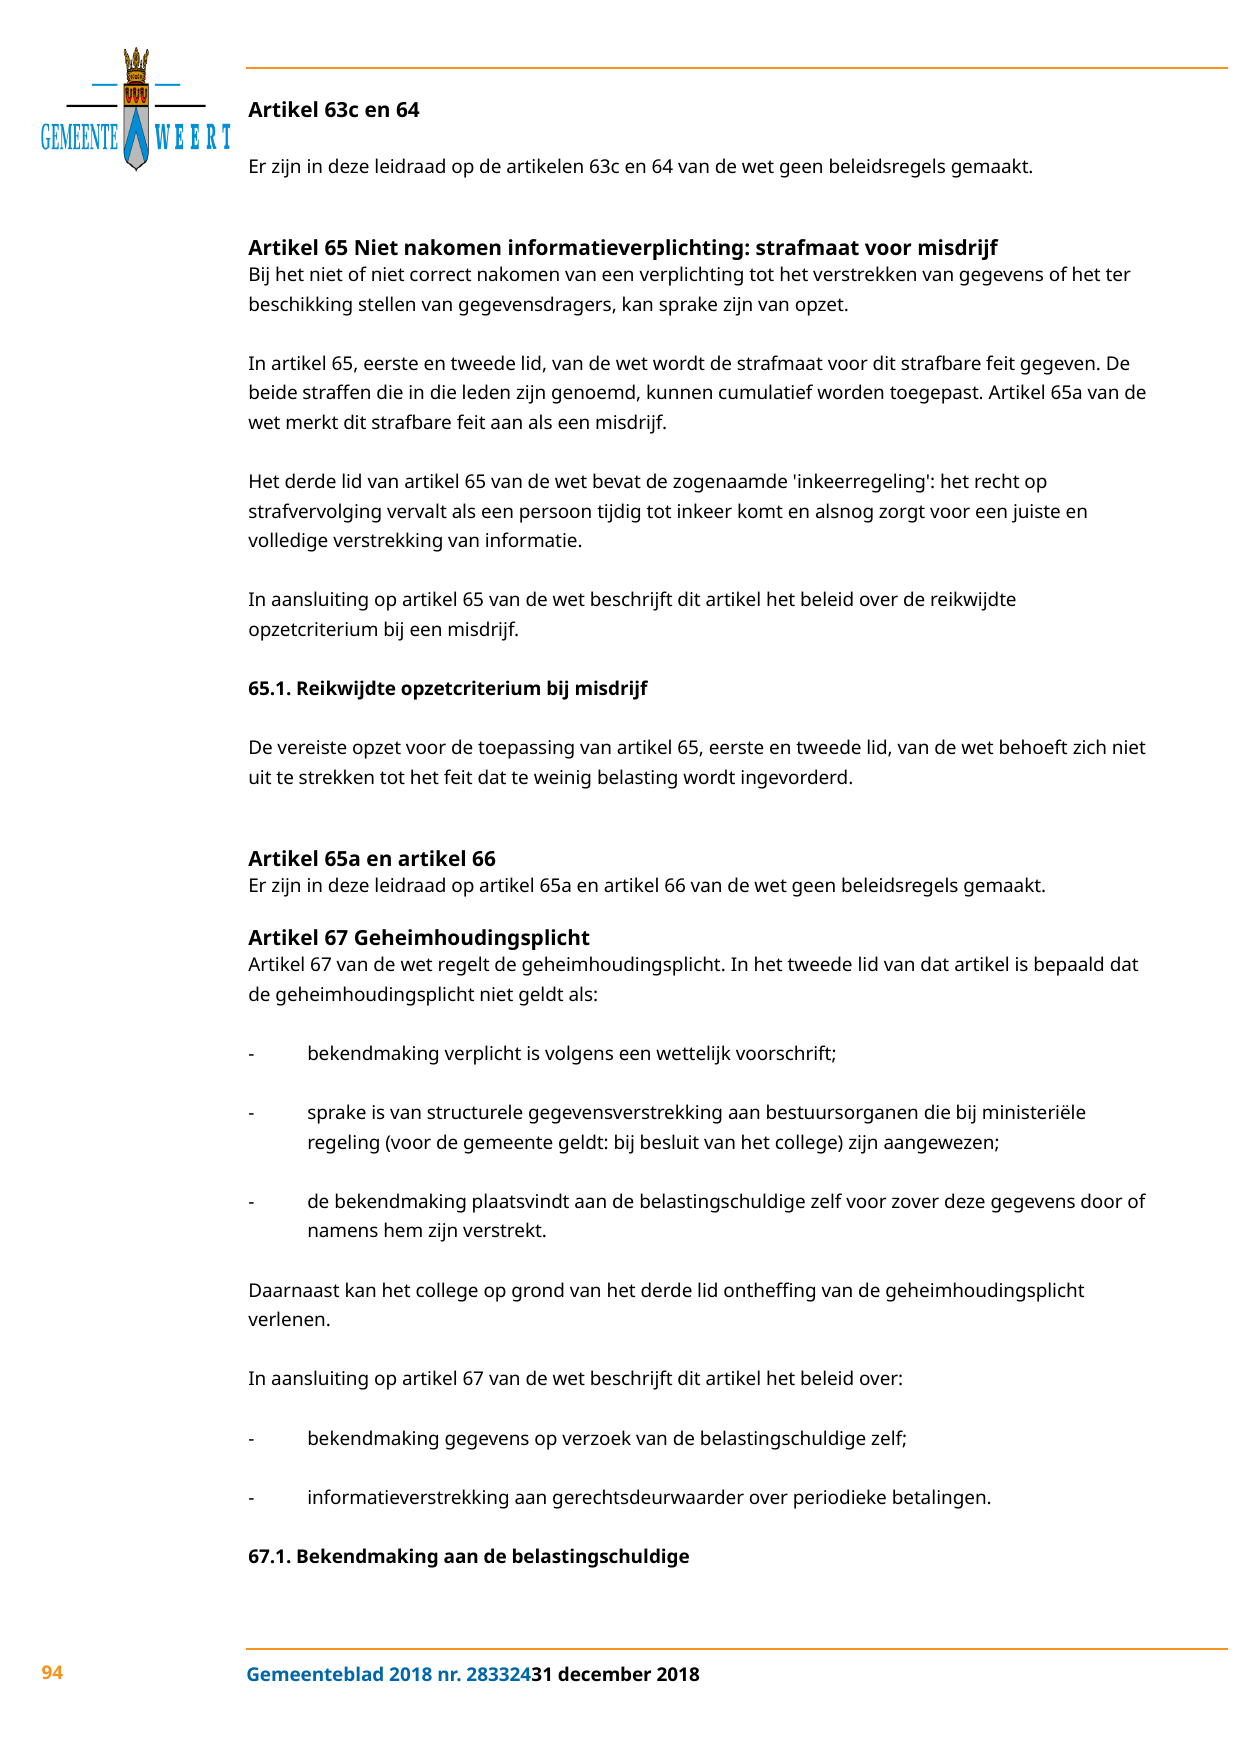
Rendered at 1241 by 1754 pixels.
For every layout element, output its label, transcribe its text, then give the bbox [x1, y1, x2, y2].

text In aansluiting op artikel 67 van de wet beschrijft dit artikel het beleid over: [248, 1366, 1152, 1391]
text Bij het niet of niet correct nakomen van een verplichting tot het verstrekken van gegevens of het ter beschikking stellen van gegevensdragers, kan sprake zijn van opzet. [248, 261, 1152, 317]
text Artikel 65 Niet nakomen informatieverplichting: strafmaat voor misdrijf [248, 233, 1152, 261]
text 65.1. Reikwijdte opzetcriterium bij misdrijf [248, 675, 1152, 701]
text Het derde lid van artikel 65 van de wet bevat de zogenaamde 'inkeerregeling': het recht op strafvervolging vervalt als een persoon tijdig tot inkeer komt en alsnog zorgt voor een juiste en volledige verstrekking van informatie. [248, 468, 1152, 553]
text In artikel 65, eerste en tweede lid, van de wet wordt de strafmaat voor dit strafbare feit gegeven. De beide straffen die in die leden zijn genoemd, kunnen cumulatief worden toegepast. Artikel 65a van de wet merkt dit strafbare feit aan als een misdrijf. [248, 350, 1152, 435]
text Daarnaast kan het college op grond van het derde lid ontheffing van de geheimhoudingsplicht verlenen. [248, 1277, 1152, 1332]
list bekendmaking gegevens op verzoek van de belastingschuldige zelf; [248, 1425, 1152, 1451]
text Er zijn in deze leidraad op artikel 65a en artikel 66 van de wet geen beleidsregels gemaakt. [248, 873, 1152, 898]
text Artikel 63c en 64 [248, 95, 1152, 123]
text In aansluiting op artikel 65 van de wet beschrijft dit artikel het beleid over de reikwijdte opzetcriterium bij een misdrijf. [248, 587, 1152, 642]
text Artikel 67 van de wet regelt de geheimhoudingsplicht. In het tweede lid van dat artikel is bepaald dat de geheimhoudingsplicht niet geldt als: [248, 951, 1152, 1007]
text Artikel 67 Geheimhoudingsplicht [248, 923, 1152, 951]
text 67.1. Bekendmaking aan de belastingschuldige [248, 1543, 1152, 1569]
list bekendmaking verplicht is volgens een wettelijk voorschrift; [248, 1040, 1152, 1066]
text Artikel 65a en artikel 66 [248, 844, 1152, 873]
list informatieverstrekking aan gerechtsdeurwaarder over periodieke betalingen. [248, 1484, 1152, 1510]
text De vereiste opzet voor de toepassing van artikel 65, eerste en tweede lid, van de wet behoeft zich niet uit te strekken tot het feit dat te weinig belasting wordt ingevorderd. [248, 734, 1152, 790]
text Er zijn in deze leidraad op de artikelen 63c en 64 van de wet geen beleidsregels gemaakt. [248, 153, 1152, 178]
list de bekendmaking plaatsvindt aan de belastingschuldige zelf voor zover deze gegevens door of namens hem zijn verstrekt. [248, 1188, 1152, 1243]
list sprake is van structurele gegevensverstrekking aan bestuursorganen die bij ministeriële regeling (voor de gemeente geldt: bij besluit van het college) zijn aangewezen; [248, 1099, 1152, 1155]
picture [41, 47, 231, 172]
